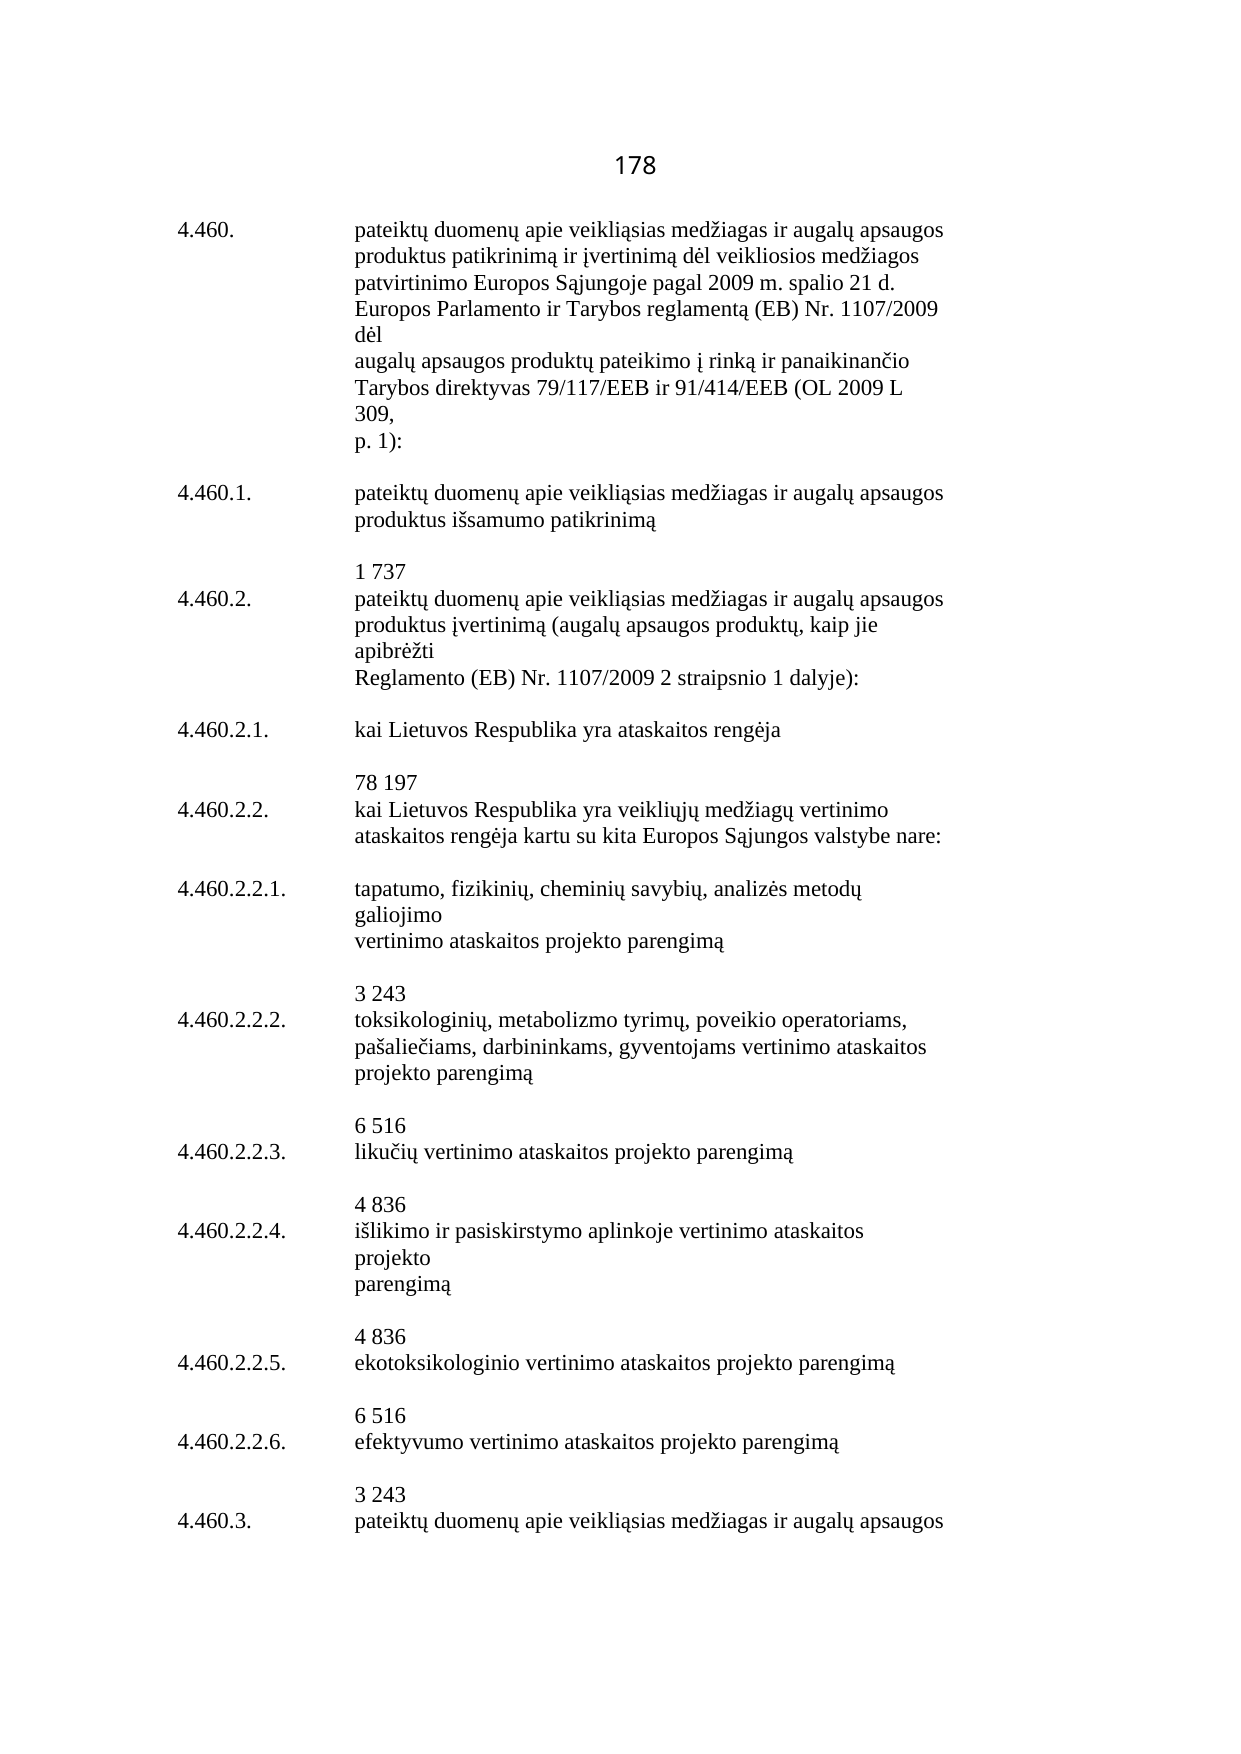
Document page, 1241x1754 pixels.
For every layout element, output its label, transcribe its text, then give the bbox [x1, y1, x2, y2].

text Europos Parlamento ir Tarybos reglamentą (EB) Nr. 1107/2009 dėl [354, 295, 945, 348]
text 4.460.2.2.2. toksikologinių, metabolizmo tyrimų, poveikio operatoriams, [177, 1006, 945, 1033]
text 4.460.1. pateiktų duomenų apie veikliąsias medžiagas ir augalų apsaugos [177, 479, 945, 506]
text ataskaitos rengėja kartu su kita Europos Sąjungos valstybe nare: [354, 822, 945, 875]
text 4.460.2.1. kai Lietuvos Respublika yra ataskaitos rengėja 78 197 [177, 717, 945, 796]
text pašaliečiams, darbininkams, gyventojams vertinimo ataskaitos [354, 1033, 945, 1059]
text Tarybos direktyvas 79/117/EEB ir 91/414/EEB (OL 2009 L 309, [354, 374, 945, 427]
text 4.460.2.2.1. tapatumo, fizikinių, cheminių savybių, analizės metodų galiojimo [177, 875, 945, 927]
text vertinimo ataskaitos projekto parengimą 3 243 [354, 927, 945, 1006]
text produktus išsamumo patikrinimą 1 737 [354, 506, 945, 585]
text produktus patikrinimą ir įvertinimą dėl veikliosios medžiagos [354, 242, 945, 268]
text 4.460.2.2.6. efektyvumo vertinimo ataskaitos projekto parengimą 3 243 [177, 1428, 945, 1507]
text projekto parengimą 6 516 [354, 1059, 945, 1138]
text 4.460.2.2.5. ekotoksikologinio vertinimo ataskaitos projekto parengimą 6 516 [177, 1349, 945, 1428]
text 4.460.3. pateiktų duomenų apie veikliąsias medžiagas ir augalų apsaugos [177, 1507, 945, 1533]
text produktus įvertinimą (augalų apsaugos produktų, kaip jie apibrėžti [354, 611, 945, 664]
text 4.460.2.2.3. likučių vertinimo ataskaitos projekto parengimą 4 836 [177, 1138, 945, 1217]
text parengimą 4 836 [354, 1270, 945, 1349]
text 4.460. pateiktų duomenų apie veikliąsias medžiagas ir augalų apsaugos [177, 216, 945, 242]
text 4.460.2. pateiktų duomenų apie veikliąsias medžiagas ir augalų apsaugos [177, 585, 945, 611]
text patvirtinimo Europos Sąjungoje pagal 2009 m. spalio 21 d. [354, 268, 945, 295]
text augalų apsaugos produktų pateikimo į rinką ir panaikinančio [354, 348, 945, 374]
text p. 1): [354, 427, 945, 479]
text 4.460.2.2. kai Lietuvos Respublika yra veikliųjų medžiagų vertinimo [177, 796, 945, 822]
text 4.460.2.2.4. išlikimo ir pasiskirstymo aplinkoje vertinimo ataskaitos projekto [177, 1217, 945, 1270]
text Reglamento (EB) Nr. 1107/2009 2 straipsnio 1 dalyje): [354, 664, 945, 717]
